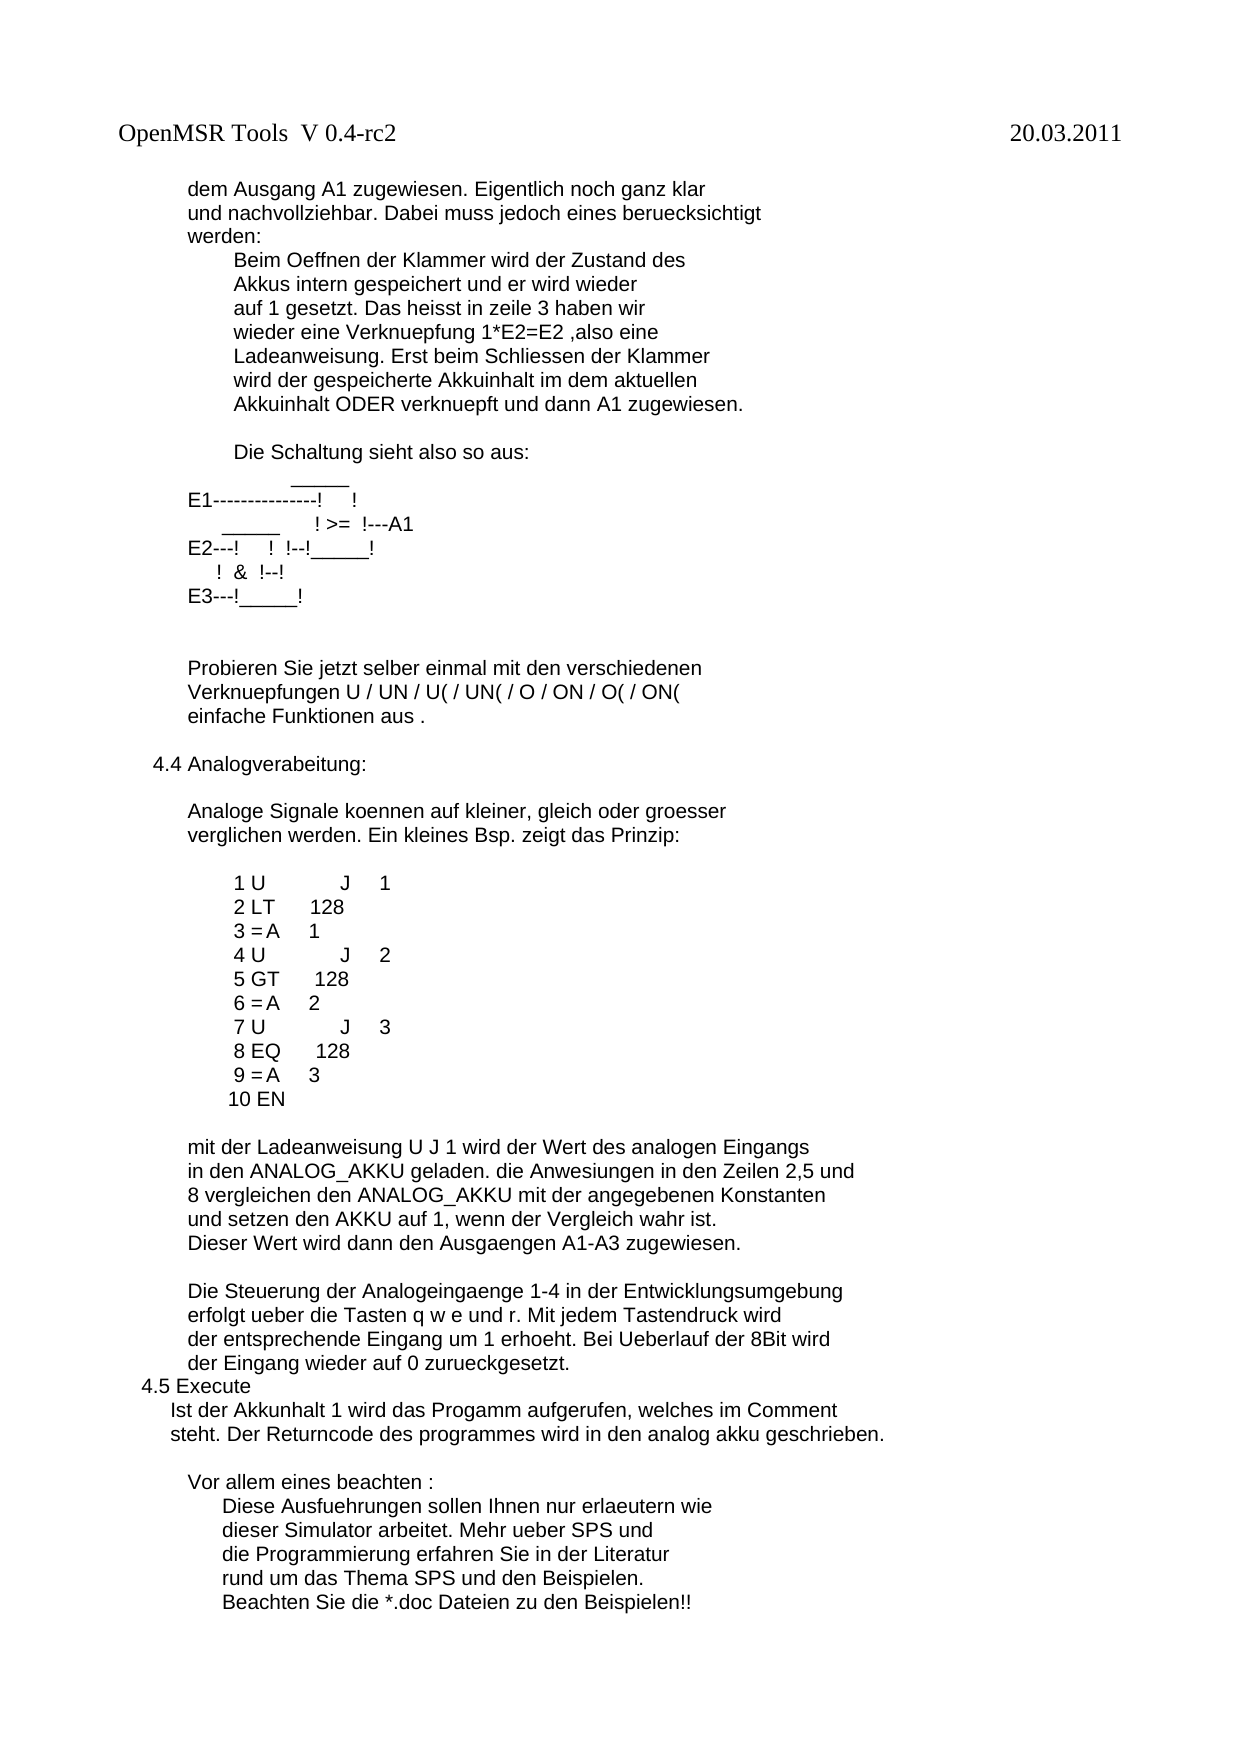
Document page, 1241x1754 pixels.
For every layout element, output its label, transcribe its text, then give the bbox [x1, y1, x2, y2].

text Verknuepfungen U / UN / U( / UN( / O / ON / O( / ON( [118, 679, 1122, 703]
text der entsprechende Eingang um 1 erhoeht. Bei Ueberlauf der 8Bit wird [118, 1326, 1122, 1350]
text dieser Simulator arbeitet. Mehr ueber SPS und [118, 1518, 1122, 1542]
text 1 U J 1 [118, 871, 1122, 895]
text 4.4 Analogverabeitung: [118, 751, 1122, 775]
text werden: [118, 224, 1122, 248]
text 8 EQ 128 [118, 1039, 1122, 1063]
text _____ [118, 464, 1122, 488]
text Akkus intern gespeichert und er wird wieder [118, 272, 1122, 296]
text verglichen werden. Ein kleines Bsp. zeigt das Prinzip: [118, 823, 1122, 847]
text rund um das Thema SPS und den Beispielen. [118, 1566, 1122, 1590]
text Ladeanweisung. Erst beim Schliessen der Klammer [118, 344, 1122, 368]
text 6 = A 2 [118, 991, 1122, 1015]
text 2 LT 128 [118, 895, 1122, 919]
text und nachvollziehbar. Dabei muss jedoch eines beruecksichtigt [118, 200, 1122, 224]
text E2---! ! !--!_____! [118, 536, 1122, 560]
text wieder eine Verknuepfung 1*E2=E2 ,also eine [118, 320, 1122, 344]
text 9 = A 3 [118, 1063, 1122, 1087]
text der Eingang wieder auf 0 zurueckgesetzt. [118, 1350, 1122, 1374]
text Akkuinhalt ODER verknuepft und dann A1 zugewiesen. [118, 392, 1122, 416]
text 5 GT 128 [118, 967, 1122, 991]
text Probieren Sie jetzt selber einmal mit den verschiedenen [118, 656, 1122, 679]
text ! & !--! [118, 560, 1122, 584]
text erfolgt ueber die Tasten q w e und r. Mit jedem Tastendruck wird [118, 1302, 1122, 1326]
text E1---------------! ! [118, 488, 1122, 512]
text 10 EN [118, 1087, 1122, 1111]
text auf 1 gesetzt. Das heisst in zeile 3 haben wir [118, 296, 1122, 320]
text Ist der Akkunhalt 1 wird das Progamm aufgerufen, welches im Comment [118, 1398, 1122, 1422]
text _____ ! >= !---A1 [118, 512, 1122, 536]
text Diese Ausfuehrungen sollen Ihnen nur erlaeutern wie [118, 1494, 1122, 1518]
text steht. Der Returncode des programmes wird in den analog akku geschrieben. [118, 1422, 1122, 1446]
text Die Schaltung sieht also so aus: [118, 440, 1122, 464]
text Beim Oeffnen der Klammer wird der Zustand des [118, 248, 1122, 272]
text 4.5 Execute [118, 1374, 1122, 1398]
text 4 U J 2 [118, 943, 1122, 967]
text einfache Funktionen aus . [118, 703, 1122, 727]
text dem Ausgang A1 zugewiesen. Eigentlich noch ganz klar [118, 176, 1122, 200]
text 3 = A 1 [118, 919, 1122, 943]
text die Programmierung erfahren Sie in der Literatur [118, 1542, 1122, 1566]
text Beachten Sie die *.doc Dateien zu den Beispielen!! [118, 1590, 1122, 1614]
text Vor allem eines beachten : [118, 1470, 1122, 1494]
text E3---!_____! [118, 584, 1122, 608]
text 7 U J 3 [118, 1015, 1122, 1039]
text und setzen den AKKU auf 1, wenn der Vergleich wahr ist. [118, 1207, 1122, 1231]
text in den ANALOG_AKKU geladen. die Anwesiungen in den Zeilen 2,5 und [118, 1159, 1122, 1183]
text Dieser Wert wird dann den Ausgaengen A1-A3 zugewiesen. [118, 1231, 1122, 1254]
text 8 vergleichen den ANALOG_AKKU mit der angegebenen Konstanten [118, 1183, 1122, 1207]
text Analoge Signale koennen auf kleiner, gleich oder groesser [118, 799, 1122, 823]
text Die Steuerung der Analogeingaenge 1-4 in der Entwicklungsumgebung [118, 1278, 1122, 1302]
text mit der Ladeanweisung U J 1 wird der Wert des analogen Eingangs [118, 1135, 1122, 1159]
text wird der gespeicherte Akkuinhalt im dem aktuellen [118, 368, 1122, 392]
